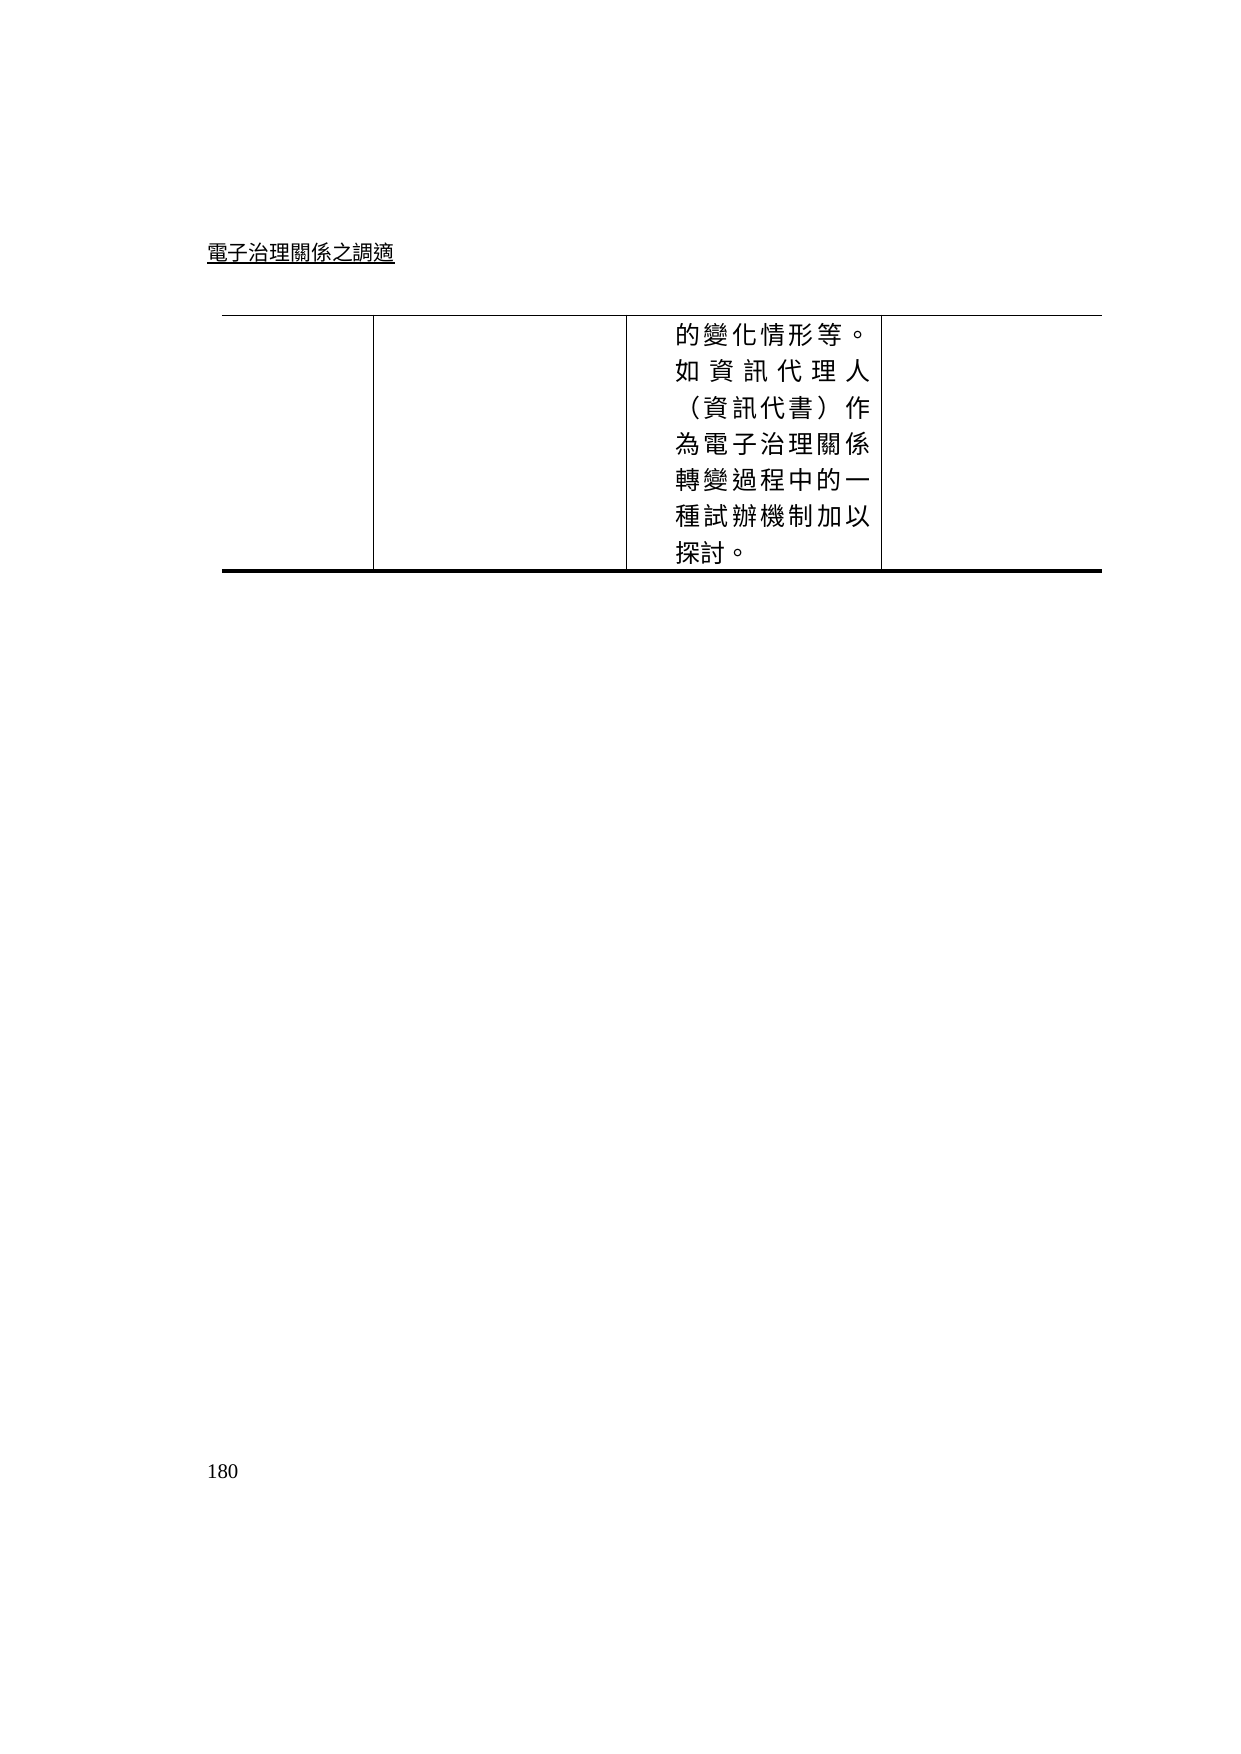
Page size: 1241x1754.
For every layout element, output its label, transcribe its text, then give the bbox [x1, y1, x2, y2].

table_cell 的變化情形等。如資訊代理人（資訊代書）作為電子治理關係轉變過程中的一種試辦機制加以探討。 [627, 316, 881, 569]
table_cell [882, 316, 1102, 569]
table_cell [374, 316, 626, 569]
table_cell [222, 316, 373, 569]
